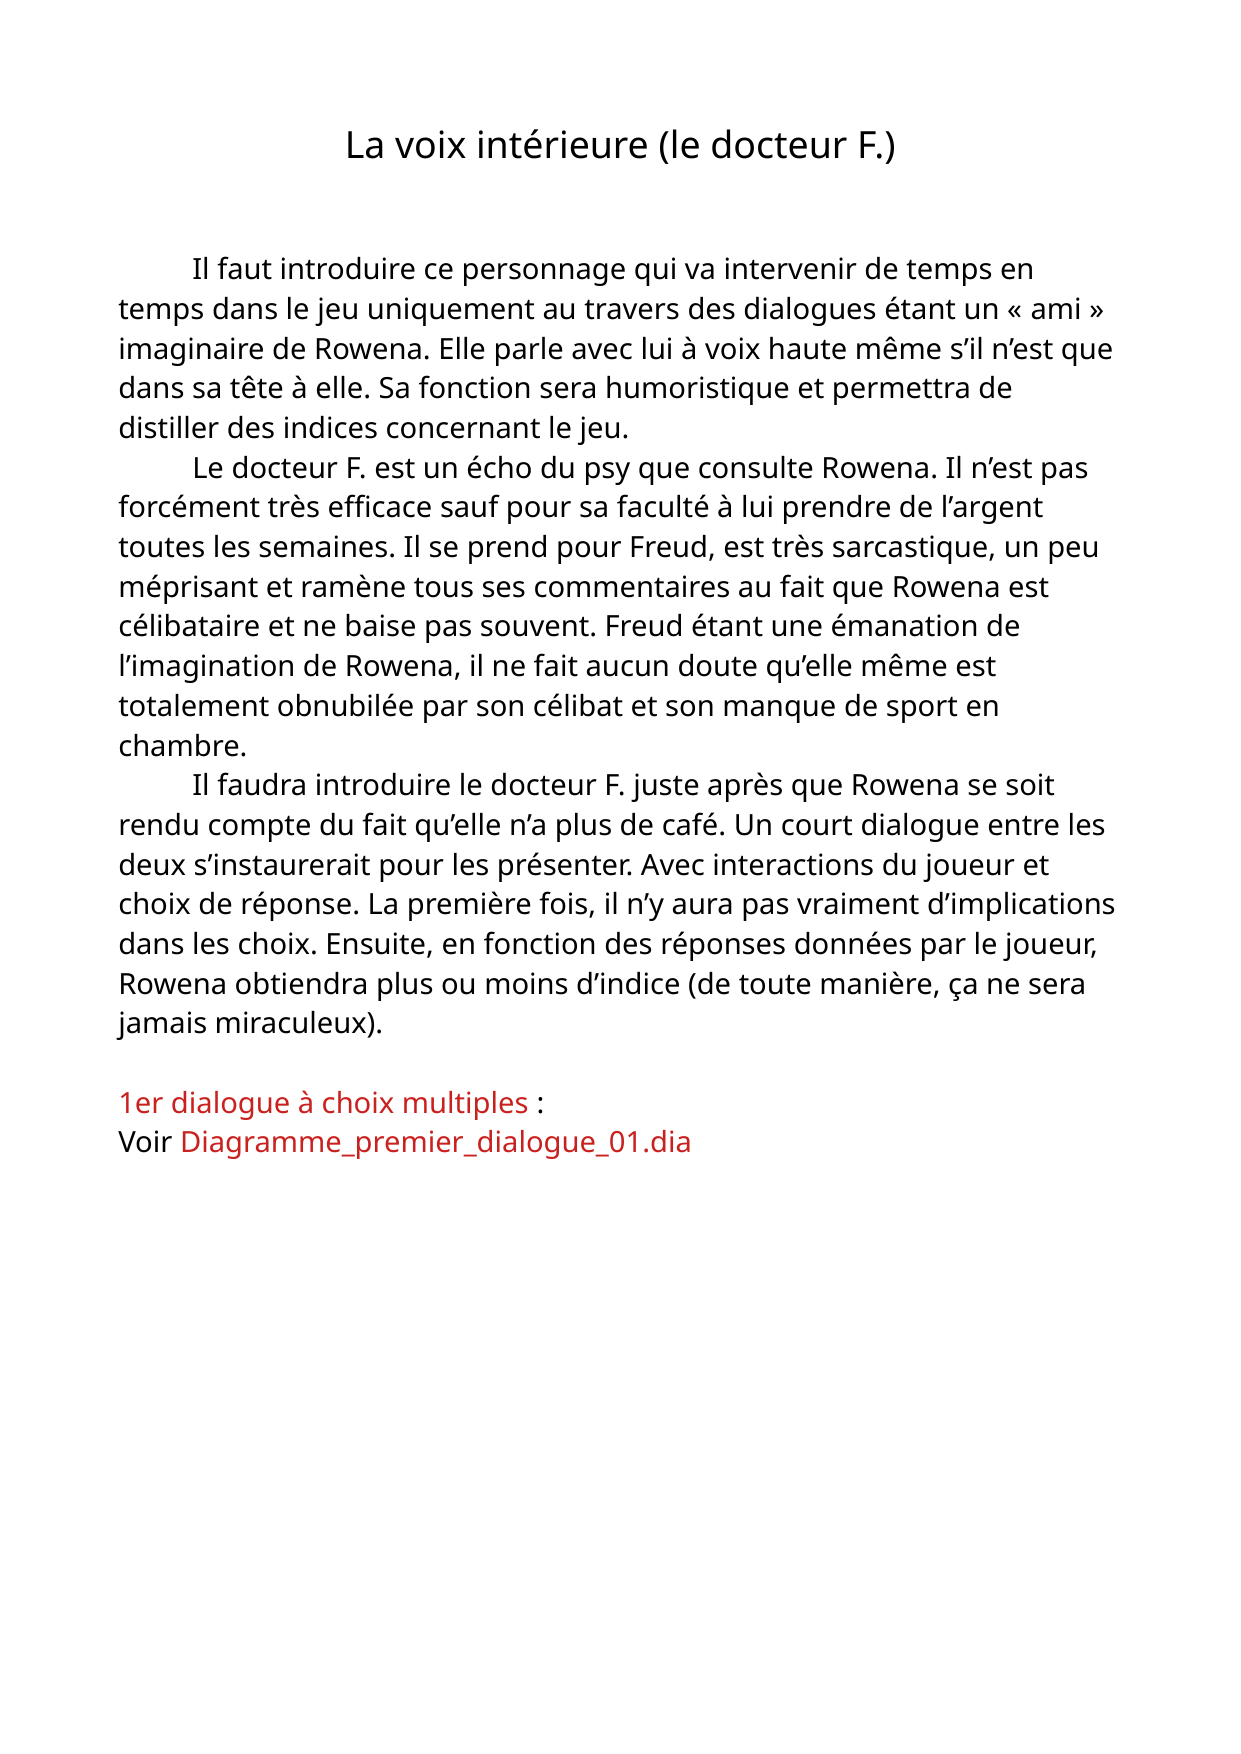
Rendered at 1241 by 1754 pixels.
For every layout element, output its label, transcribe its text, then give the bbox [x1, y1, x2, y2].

text Le docteur F. est un écho du psy que consulte Rowena. Il n’est pas forcément très efficace sauf pour sa faculté à lui prendre de l’argent toutes les semaines. Il se prend pour Freud, est très sarcastique, un peu méprisant et ramène tous ses commentaires au fait que Rowena est célibataire et ne baise pas souvent. Freud étant une émanation de l’imagination de Rowena, il ne fait aucun doute qu’elle même est totalement obnubilée par son célibat et son manque de sport en chambre. [118, 447, 1122, 764]
text Il faudra introduire le docteur F. juste après que Rowena se soit rendu compte du fait qu’elle n’a plus de café. Un court dialogue entre les deux s’instaurerait pour les présenter. Avec interactions du joueur et choix de réponse. La première fois, il n’y aura pas vraiment d’implications dans les choix. Ensuite, en fonction des réponses données par le joueur, Rowena obtiendra plus ou moins d’indice (de toute manière, ça ne sera jamais miraculeux). [118, 764, 1122, 1042]
text 1er dialogue à choix multiples : [118, 1082, 1122, 1122]
text La voix intérieure (le docteur F.) [118, 118, 1122, 169]
text Voir Diagramme_premier_dialogue_01.dia [118, 1122, 1122, 1161]
text Il faut introduire ce personnage qui va intervenir de temps en temps dans le jeu uniquement au travers des dialogues étant un « ami » imaginaire de Rowena. Elle parle avec lui à voix haute même s’il n’est que dans sa tête à elle. Sa fonction sera humoristique et permettra de distiller des indices concernant le jeu. [118, 248, 1122, 447]
